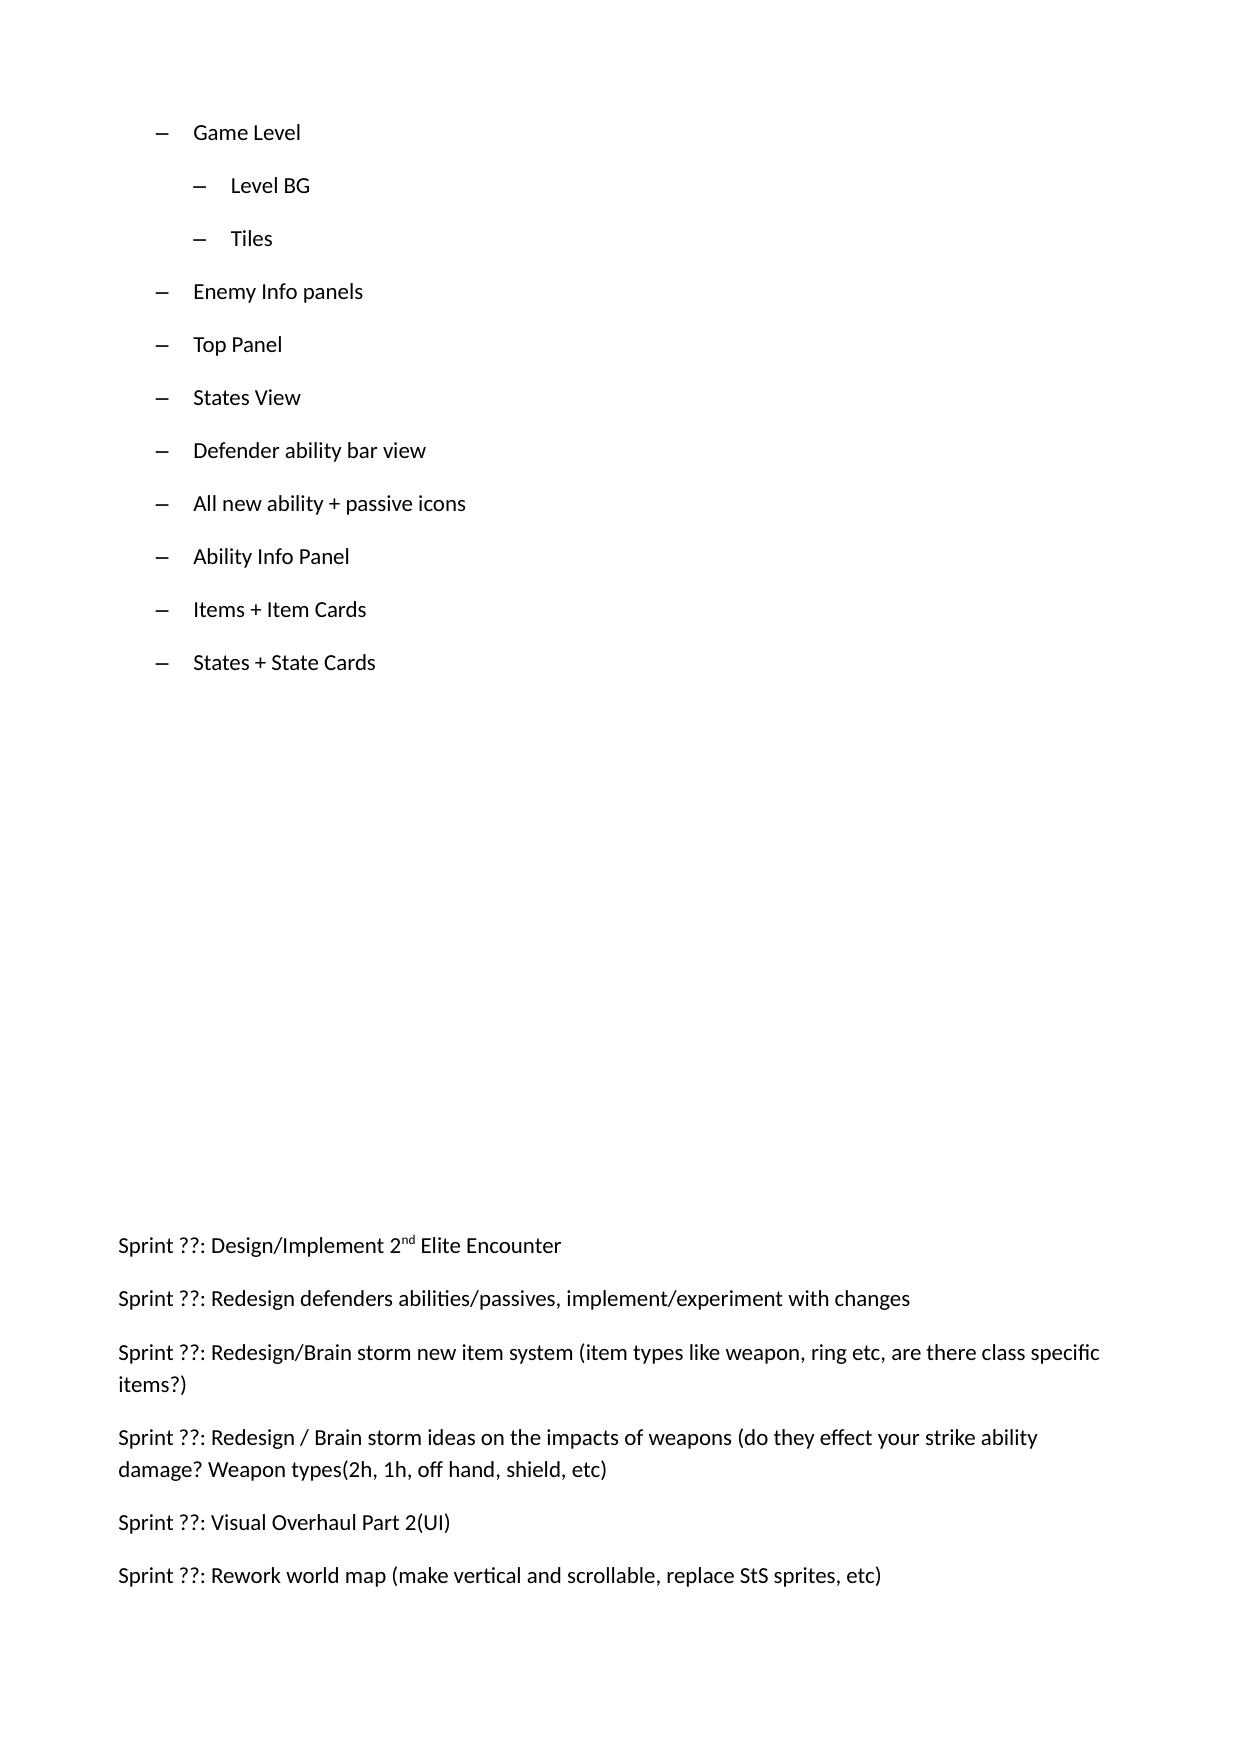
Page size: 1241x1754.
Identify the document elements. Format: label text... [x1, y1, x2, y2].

list All new ability + passive icons [156, 489, 1122, 517]
list Enemy Info panels [156, 277, 1122, 305]
text Sprint ??: Rework world map (make vertical and scrollable, replace StS sprites, etc) [118, 1561, 1122, 1589]
list Top Panel [156, 330, 1122, 358]
list States + State Cards [156, 648, 1122, 676]
text Sprint ??: Visual Overhaul Part 2(UI) [118, 1508, 1122, 1536]
list Ability Info Panel [156, 542, 1122, 570]
list States View [156, 383, 1122, 411]
text Sprint ??: Redesign/Brain storm new item system (item types like weapon, ring etc, are there class specific items?) [118, 1338, 1122, 1398]
list Level BG [193, 171, 1122, 199]
list Defender ability bar view [156, 436, 1122, 464]
text Sprint ??: Redesign defenders abilities/passives, implement/experiment with changes [118, 1284, 1122, 1313]
list Game Level [156, 118, 1122, 146]
list Items + Item Cards [156, 595, 1122, 623]
text Sprint ??: Design/Implement 2nd Elite Encounter [118, 1232, 1122, 1259]
list Tiles [193, 224, 1122, 252]
text Sprint ??: Redesign / Brain storm ideas on the impacts of weapons (do they effect your strike ability damage? Weapon types(2h, 1h, off hand, shield, etc) [118, 1423, 1122, 1483]
